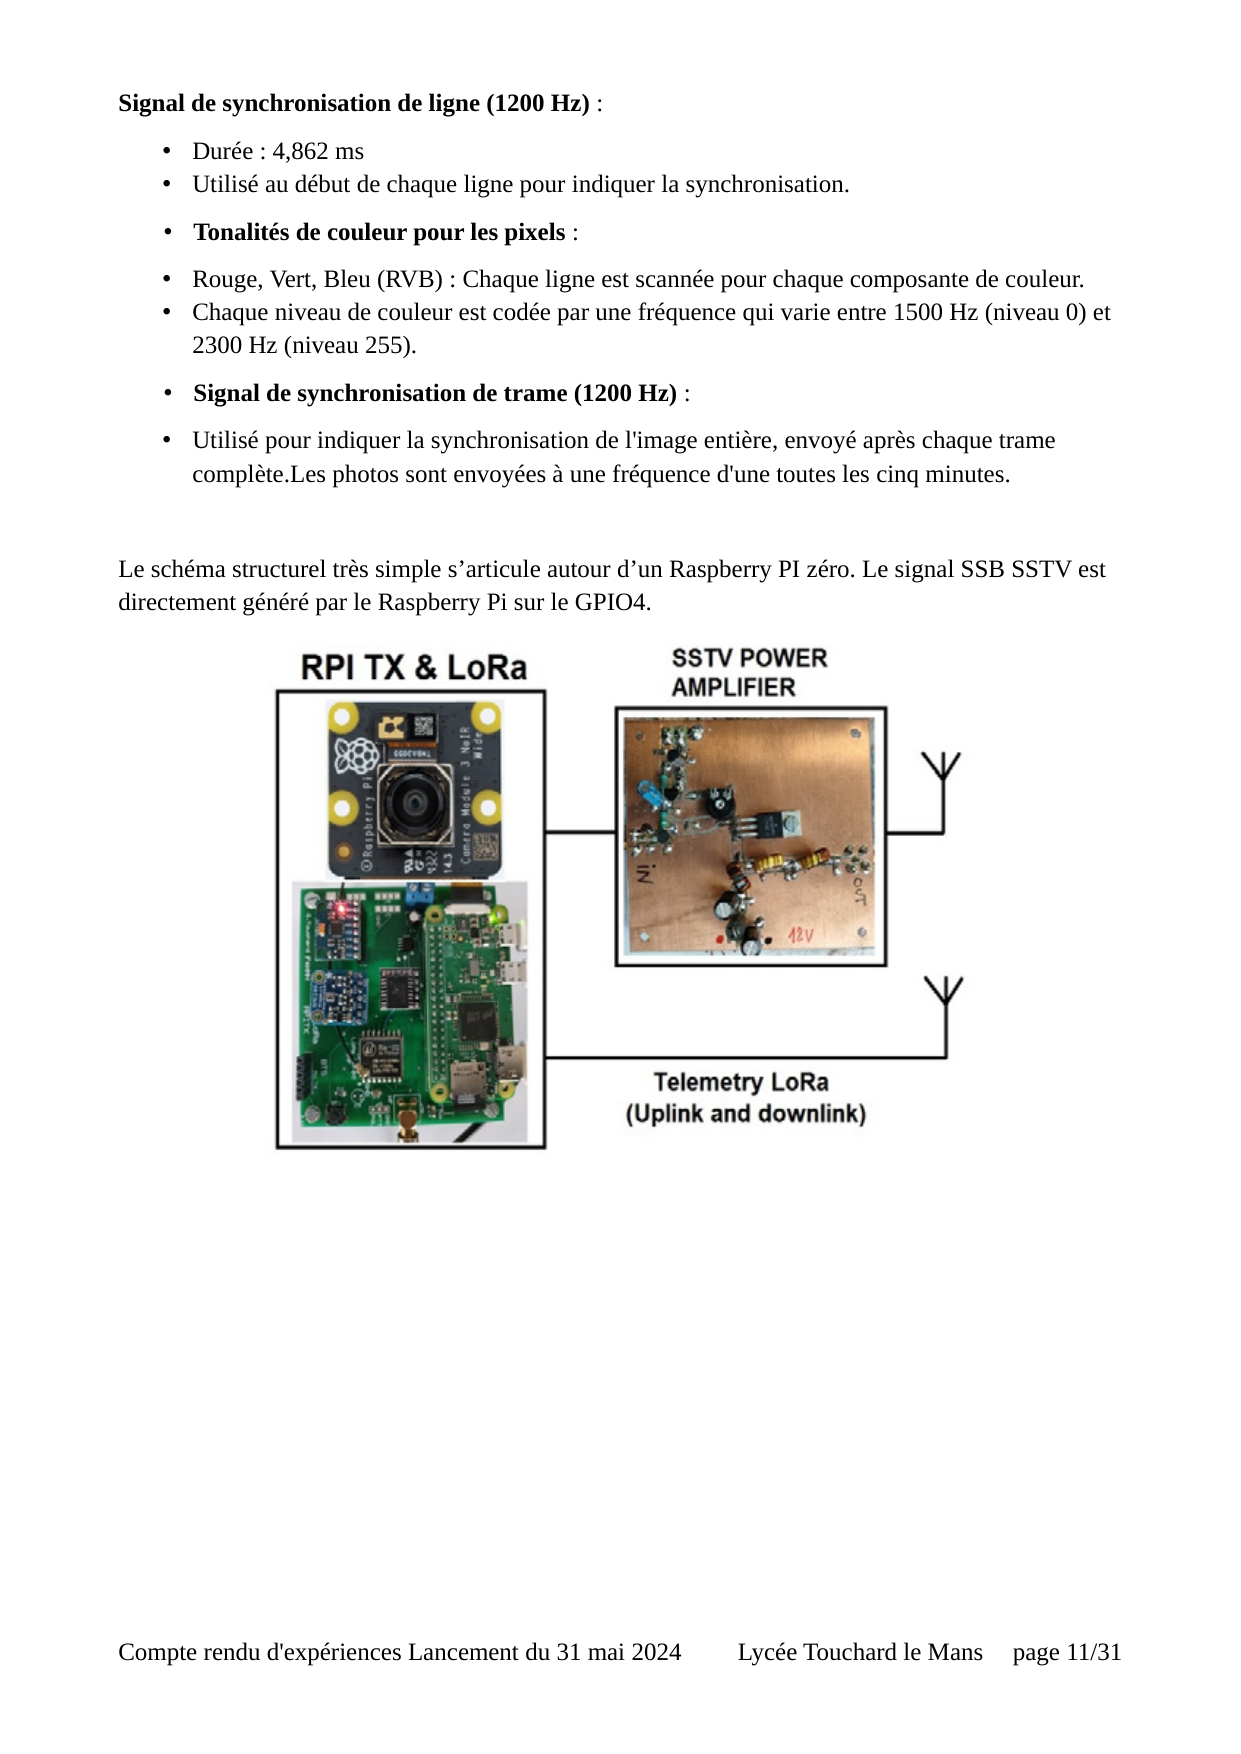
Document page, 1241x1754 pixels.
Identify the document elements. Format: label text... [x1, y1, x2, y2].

picture [245, 634, 995, 1159]
list Tonalités de couleur pour les pixels : [164, 217, 1122, 246]
list Signal de synchronisation de trame (1200 Hz) : [164, 378, 1122, 407]
list Durée : 4,862 ms [162, 136, 1122, 165]
list Chaque niveau de couleur est codée par une fréquence qui varie entre 1500 Hz (niveau 0) et 2300 Hz (niveau 255). [162, 297, 1122, 359]
list Rouge, Vert, Bleu (RVB) : Chaque ligne est scannée pour chaque composante de couleur. [162, 264, 1122, 293]
list Utilisé au début de chaque ligne pour indiquer la synchronisation. [162, 169, 1122, 198]
text Signal de synchronisation de ligne (1200 Hz) : [118, 88, 1122, 117]
text Le schéma structurel très simple s’articule autour d’un Raspberry PI zéro. Le signal SSB SSTV est directement généré par le Raspberry Pi sur le GPIO4. [118, 554, 1122, 616]
list Utilisé pour indiquer la synchronisation de l'image entière, envoyé après chaque trame complète.Les photos sont envoyées à une fréquence d'une toutes les cinq minutes. [162, 426, 1122, 487]
